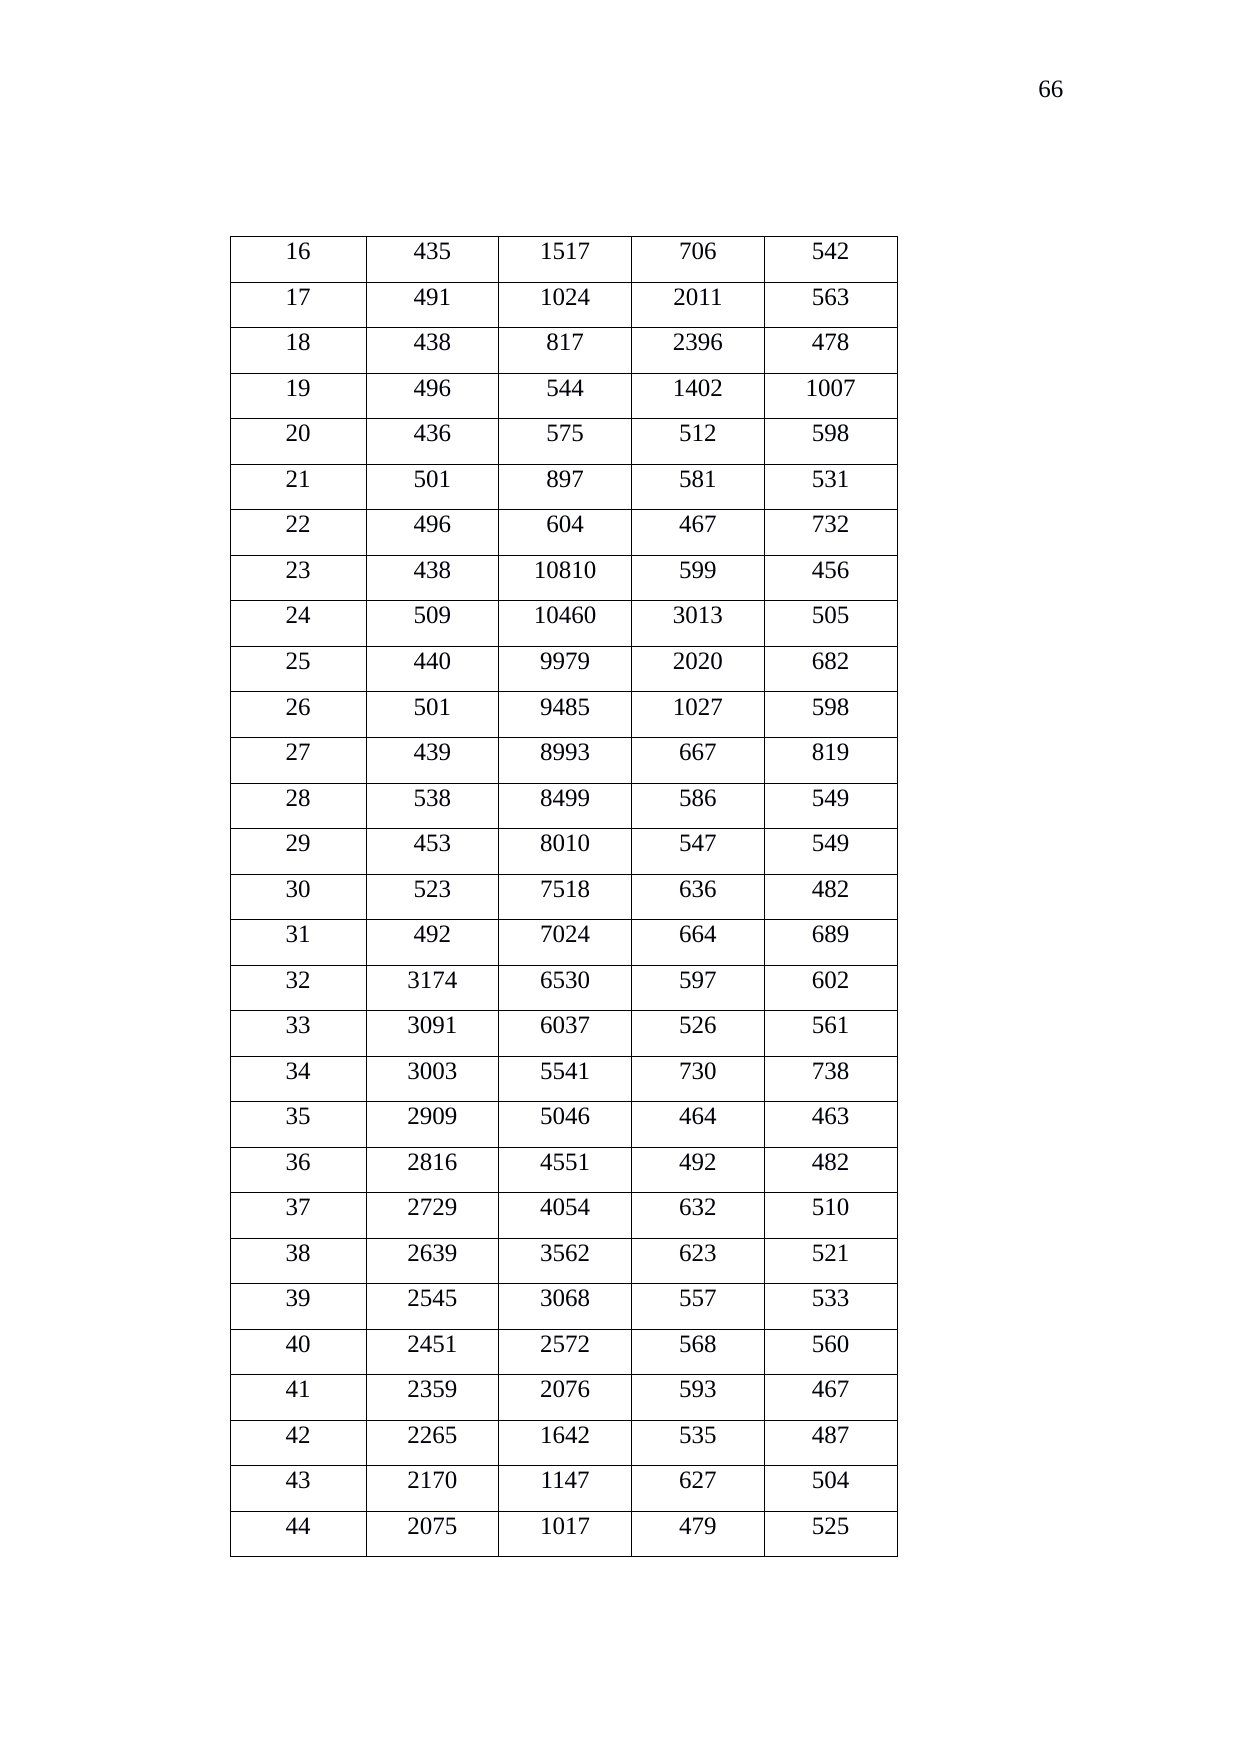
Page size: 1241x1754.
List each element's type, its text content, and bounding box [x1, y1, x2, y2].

table_cell 9485 [499, 692, 631, 737]
table_cell 523 [367, 875, 498, 919]
table_cell 604 [499, 510, 631, 555]
table_cell 37 [231, 1193, 366, 1238]
table_cell 28 [231, 784, 366, 828]
table_cell 3562 [499, 1239, 631, 1283]
table_cell 27 [231, 738, 366, 782]
table_cell 38 [231, 1239, 366, 1283]
table_cell 1147 [499, 1466, 631, 1511]
table_cell 34 [231, 1057, 366, 1101]
table_cell 496 [367, 510, 498, 555]
table_cell 440 [367, 647, 498, 691]
table_cell 5541 [499, 1057, 631, 1101]
table_cell 7024 [499, 920, 631, 964]
table_cell 593 [632, 1375, 764, 1420]
table_cell 7518 [499, 875, 631, 919]
table_cell 897 [499, 465, 631, 509]
table_cell 44 [231, 1512, 366, 1556]
table_cell 627 [632, 1466, 764, 1511]
table_cell 491 [367, 283, 498, 327]
table_cell 3068 [499, 1284, 631, 1329]
table_cell 3091 [367, 1011, 498, 1056]
table_cell 2639 [367, 1239, 498, 1283]
table_cell 25 [231, 647, 366, 691]
table_cell 482 [765, 875, 897, 919]
table_cell 2020 [632, 647, 764, 691]
table_cell 521 [765, 1239, 897, 1283]
table_cell 1402 [632, 374, 764, 418]
table_cell 682 [765, 647, 897, 691]
table_cell 1642 [499, 1421, 631, 1465]
table_cell 487 [765, 1421, 897, 1465]
table_cell 32 [231, 966, 366, 1010]
table_cell 26 [231, 692, 366, 737]
table_cell 664 [632, 920, 764, 964]
table_cell 43 [231, 1466, 366, 1511]
table_cell 563 [765, 283, 897, 327]
table_cell 544 [499, 374, 631, 418]
table_cell 535 [632, 1421, 764, 1465]
table_cell 36 [231, 1148, 366, 1192]
table_cell 3174 [367, 966, 498, 1010]
table_cell 40 [231, 1330, 366, 1374]
table_cell 438 [367, 556, 498, 600]
table_cell 2076 [499, 1375, 631, 1420]
table_cell 436 [367, 419, 498, 464]
table_cell 5046 [499, 1102, 631, 1147]
table_cell 39 [231, 1284, 366, 1329]
table_cell 2170 [367, 1466, 498, 1511]
table_cell 35 [231, 1102, 366, 1147]
table_cell 2359 [367, 1375, 498, 1420]
table_cell 3003 [367, 1057, 498, 1101]
table_cell 463 [765, 1102, 897, 1147]
table_cell 456 [765, 556, 897, 600]
table_cell 560 [765, 1330, 897, 1374]
table_cell 6530 [499, 966, 631, 1010]
table_cell 636 [632, 875, 764, 919]
table_cell 10810 [499, 556, 631, 600]
table_cell 492 [367, 920, 498, 964]
table_cell 467 [632, 510, 764, 555]
table_cell 4551 [499, 1148, 631, 1192]
table_cell 3013 [632, 601, 764, 646]
table_cell 549 [765, 784, 897, 828]
table_cell 42 [231, 1421, 366, 1465]
table_cell 438 [367, 328, 498, 373]
table_cell 467 [765, 1375, 897, 1420]
table_cell 501 [367, 692, 498, 737]
table_cell 41 [231, 1375, 366, 1420]
table_cell 526 [632, 1011, 764, 1056]
table_cell 24 [231, 601, 366, 646]
table_cell 2396 [632, 328, 764, 373]
table_cell 492 [632, 1148, 764, 1192]
table_cell 568 [632, 1330, 764, 1374]
table_cell 2729 [367, 1193, 498, 1238]
table_cell 575 [499, 419, 631, 464]
table_cell 33 [231, 1011, 366, 1056]
table_cell 31 [231, 920, 366, 964]
table_cell 8993 [499, 738, 631, 782]
table_cell 632 [632, 1193, 764, 1238]
table_cell 21 [231, 465, 366, 509]
table_cell 10460 [499, 601, 631, 646]
table_cell 8499 [499, 784, 631, 828]
table_cell 732 [765, 510, 897, 555]
table_cell 667 [632, 738, 764, 782]
table_cell 453 [367, 829, 498, 873]
table_cell 23 [231, 556, 366, 600]
table_cell 18 [231, 328, 366, 373]
table_cell 599 [632, 556, 764, 600]
table_cell 4054 [499, 1193, 631, 1238]
table_cell 2265 [367, 1421, 498, 1465]
table_cell 512 [632, 419, 764, 464]
table_cell 2816 [367, 1148, 498, 1192]
table_cell 2572 [499, 1330, 631, 1374]
table_cell 1027 [632, 692, 764, 737]
table_cell 479 [632, 1512, 764, 1556]
table_cell 501 [367, 465, 498, 509]
table_cell 542 [765, 237, 897, 282]
table_cell 586 [632, 784, 764, 828]
table_cell 439 [367, 738, 498, 782]
table_cell 504 [765, 1466, 897, 1511]
table_cell 1017 [499, 1512, 631, 1556]
table_cell 1007 [765, 374, 897, 418]
table_cell 496 [367, 374, 498, 418]
table_cell 1517 [499, 237, 631, 282]
table_cell 9979 [499, 647, 631, 691]
table_cell 478 [765, 328, 897, 373]
table_cell 689 [765, 920, 897, 964]
table_cell 505 [765, 601, 897, 646]
table_cell 29 [231, 829, 366, 873]
table_cell 623 [632, 1239, 764, 1283]
table_cell 1024 [499, 283, 631, 327]
table_cell 817 [499, 328, 631, 373]
table_cell 2075 [367, 1512, 498, 1556]
table_cell 16 [231, 237, 366, 282]
table_cell 30 [231, 875, 366, 919]
table_cell 557 [632, 1284, 764, 1329]
table_cell 738 [765, 1057, 897, 1101]
table_cell 730 [632, 1057, 764, 1101]
table_cell 2451 [367, 1330, 498, 1374]
table_cell 510 [765, 1193, 897, 1238]
table_cell 819 [765, 738, 897, 782]
table_cell 549 [765, 829, 897, 873]
table_cell 706 [632, 237, 764, 282]
table_cell 20 [231, 419, 366, 464]
table_cell 538 [367, 784, 498, 828]
table_cell 2909 [367, 1102, 498, 1147]
table_cell 435 [367, 237, 498, 282]
table_cell 17 [231, 283, 366, 327]
table_cell 19 [231, 374, 366, 418]
table_cell 602 [765, 966, 897, 1010]
table_cell 531 [765, 465, 897, 509]
table_cell 22 [231, 510, 366, 555]
table_cell 598 [765, 692, 897, 737]
table_cell 482 [765, 1148, 897, 1192]
table_cell 509 [367, 601, 498, 646]
table_cell 561 [765, 1011, 897, 1056]
table_cell 464 [632, 1102, 764, 1147]
table_cell 8010 [499, 829, 631, 873]
table_cell 598 [765, 419, 897, 464]
table_cell 597 [632, 966, 764, 1010]
table_cell 2545 [367, 1284, 498, 1329]
table_cell 581 [632, 465, 764, 509]
table_cell 533 [765, 1284, 897, 1329]
table_cell 6037 [499, 1011, 631, 1056]
table_cell 525 [765, 1512, 897, 1556]
table_cell 547 [632, 829, 764, 873]
table_cell 2011 [632, 283, 764, 327]
